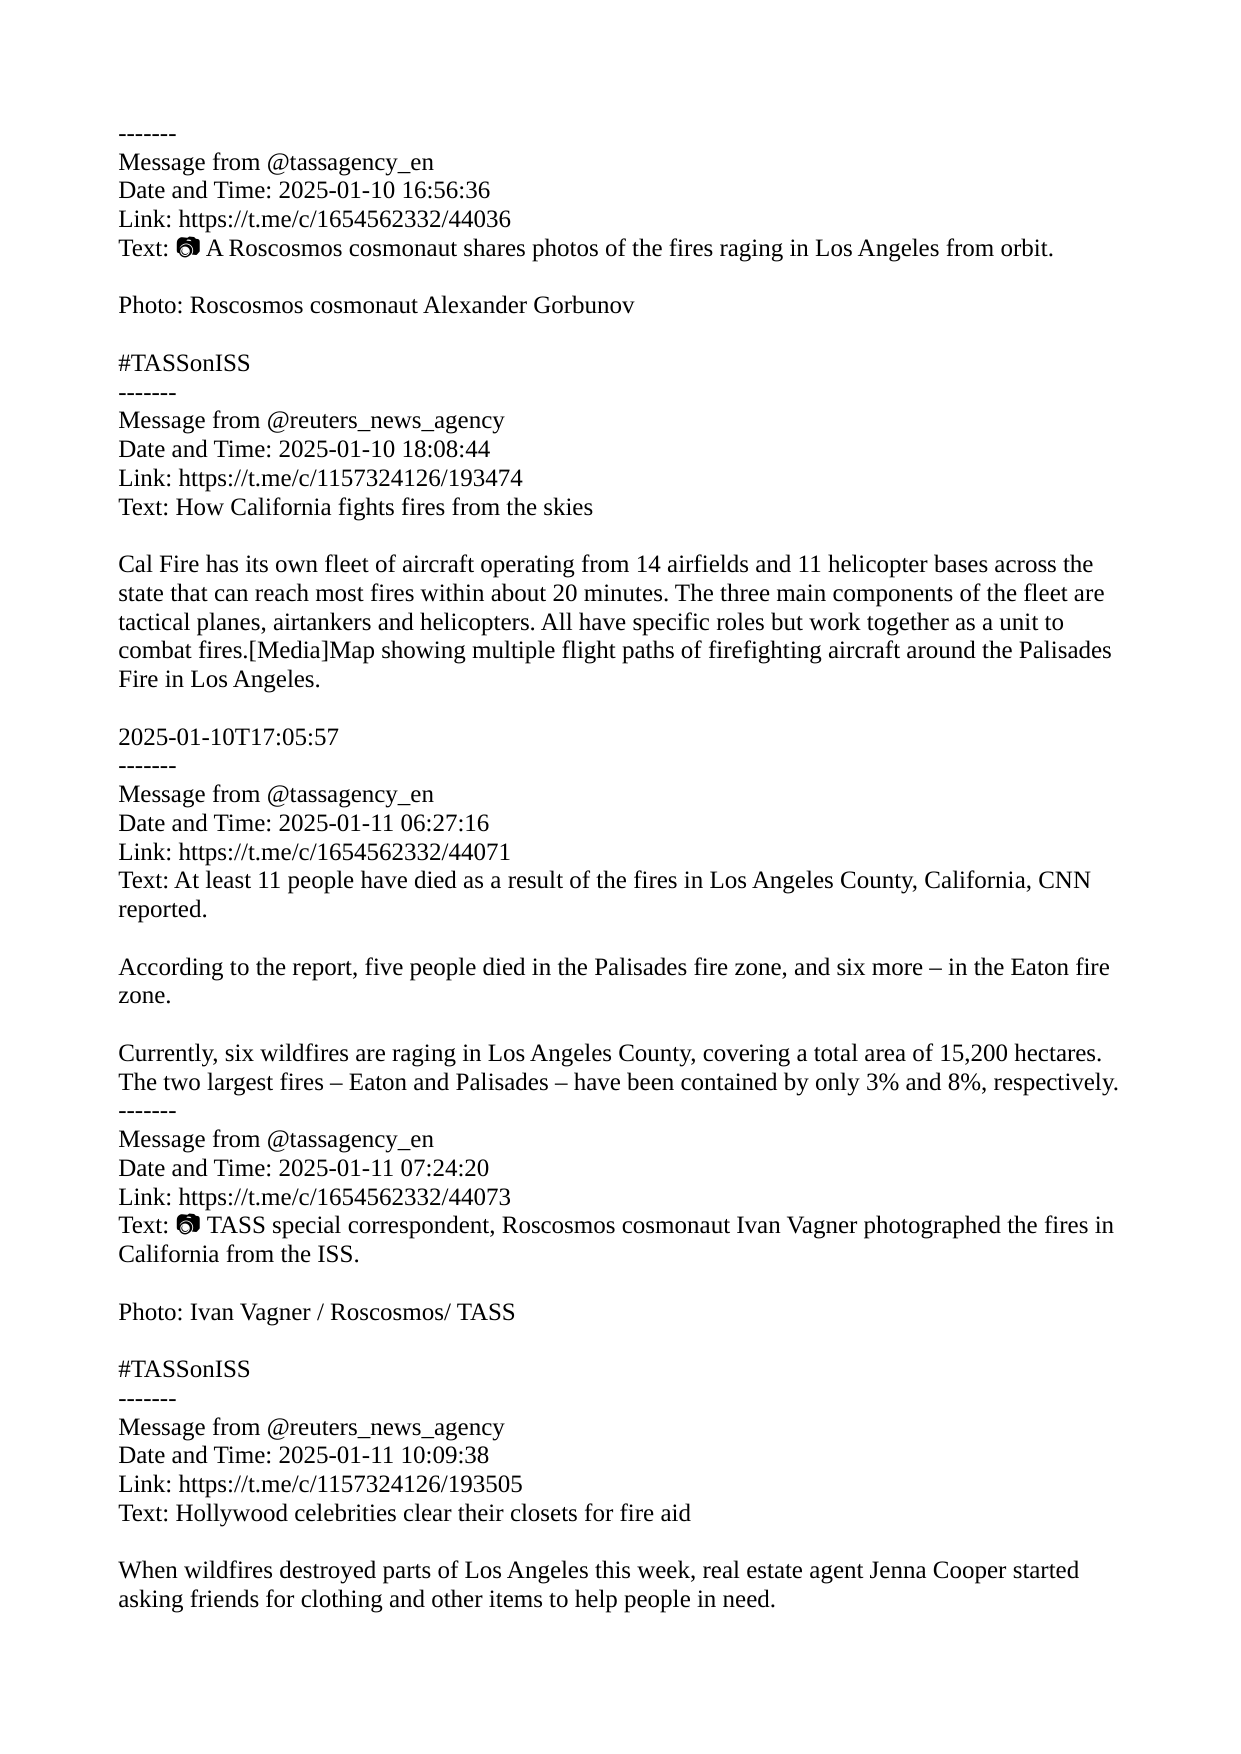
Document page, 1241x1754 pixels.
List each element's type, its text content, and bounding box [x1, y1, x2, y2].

text ------- [118, 1383, 1122, 1412]
text Message from @reuters_news_agency [118, 1412, 1122, 1441]
text Text: At least 11 people have died as a result of the fires in Los Angeles County, California, CNN reported. [118, 866, 1122, 923]
text According to the report, five people died in the Palisades fire zone, and six more – in the Eaton fire zone. [118, 952, 1122, 1009]
text Message from @tassagency_en [118, 779, 1122, 808]
text Link: https://t.me/c/1157324126/193474 [118, 463, 1122, 492]
text Text: 📷 TASS special correspondent, Roscosmos cosmonaut Ivan Vagner photographed the fires in California from the ISS. [118, 1211, 1122, 1268]
text Cal Fire has its own fleet of aircraft operating from 14 airfields and 11 helicopter bases across the state that can reach most fires within about 20 minutes. The three main components of the fleet are tactical planes, airtankers and helicopters. All have specific roles but work together as a unit to combat fires.[Media]Map showing multiple flight paths of firefighting aircraft around the Palisades Fire in Los Angeles. [118, 549, 1122, 693]
text ------- [118, 1096, 1122, 1124]
text Date and Time: 2025-01-10 18:08:44 [118, 434, 1122, 463]
text Date and Time: 2025-01-11 07:24:20 [118, 1153, 1122, 1182]
text Photo: Roscosmos cosmonaut Alexander Gorbunov [118, 291, 1122, 319]
text Message from @tassagency_en [118, 147, 1122, 176]
text #TASSonISS [118, 348, 1122, 377]
text Text: Hollywood celebrities clear their closets for fire aid [118, 1498, 1122, 1527]
text Link: https://t.me/c/1157324126/193505 [118, 1469, 1122, 1498]
text Text: How California fights fires from the skies [118, 492, 1122, 521]
text ------- [118, 118, 1122, 147]
text ------- [118, 751, 1122, 779]
text Link: https://t.me/c/1654562332/44073 [118, 1182, 1122, 1211]
text Link: https://t.me/c/1654562332/44071 [118, 837, 1122, 866]
text Date and Time: 2025-01-10 16:56:36 [118, 176, 1122, 204]
text Link: https://t.me/c/1654562332/44036 [118, 204, 1122, 233]
text Message from @reuters_news_agency [118, 406, 1122, 434]
text Photo: Ivan Vagner / Roscosmos/ TASS [118, 1297, 1122, 1326]
text 2025-01-10T17:05:57 [118, 722, 1122, 751]
text Text: 📷 A Roscosmos cosmonaut shares photos of the fires raging in Los Angeles from orbit. [118, 233, 1122, 262]
text Currently, six wildfires are raging in Los Angeles County, covering a total area of 15,200 hectares. The two largest fires – Eaton and Palisades – have been contained by only 3% and 8%, respectively. [118, 1038, 1122, 1096]
text Date and Time: 2025-01-11 06:27:16 [118, 808, 1122, 837]
text ------- [118, 377, 1122, 406]
text When wildfires destroyed parts of Los Angeles this week, real estate agent Jenna Cooper started asking friends for clothing and other items to help people in need. [118, 1556, 1122, 1613]
text Date and Time: 2025-01-11 10:09:38 [118, 1441, 1122, 1469]
text #TASSonISS [118, 1354, 1122, 1383]
text Message from @tassagency_en [118, 1124, 1122, 1153]
